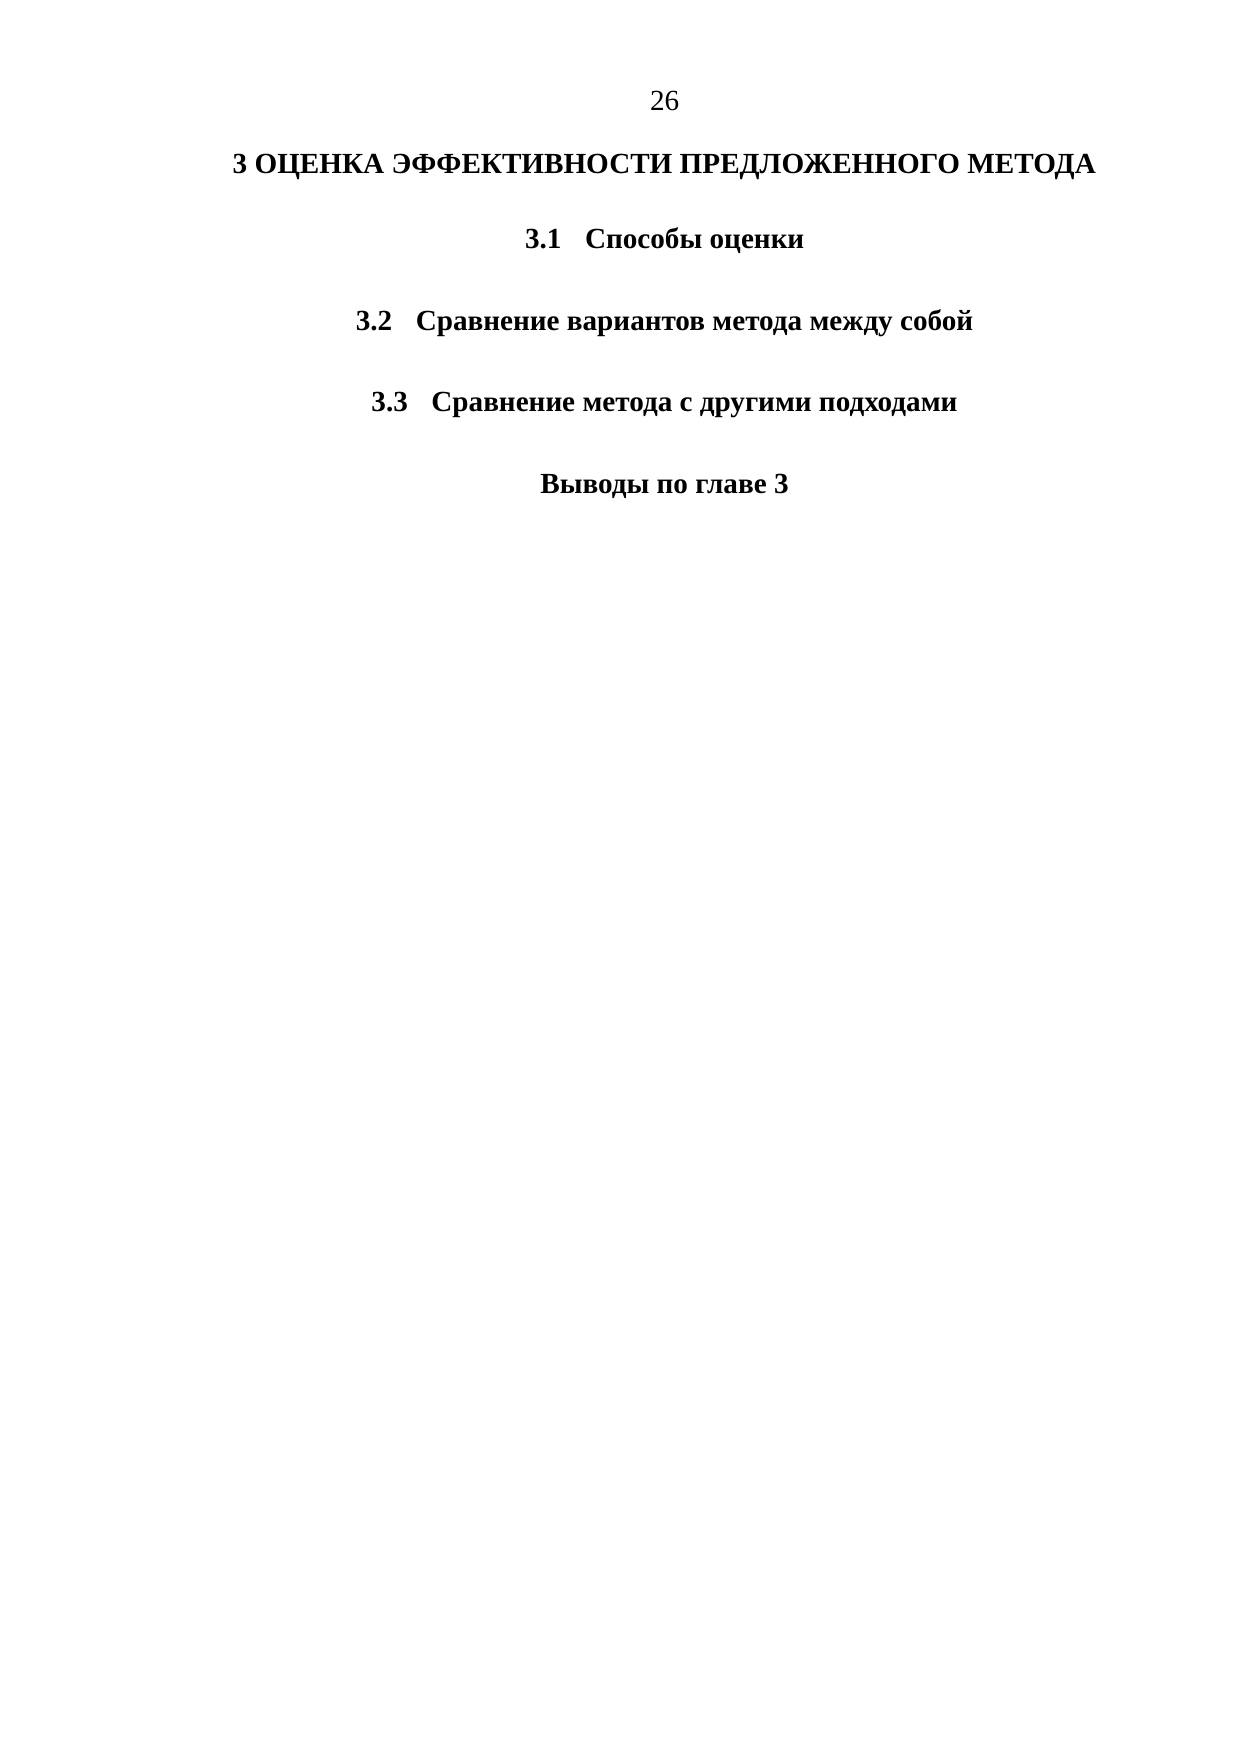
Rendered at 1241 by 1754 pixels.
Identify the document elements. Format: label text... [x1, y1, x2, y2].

subtitle ОЦЕНКА ЭФФЕКТИВНОСТИ ПРЕДЛОЖЕННОГО МЕТОДА [148, 146, 1181, 179]
subtitle Выводы по главе 3 [148, 466, 1181, 499]
subtitle Сравнение вариантов метода между собой [148, 303, 1181, 336]
subtitle Способы оценки [148, 221, 1181, 254]
subtitle Сравнение метода с другими подходами [148, 384, 1181, 418]
